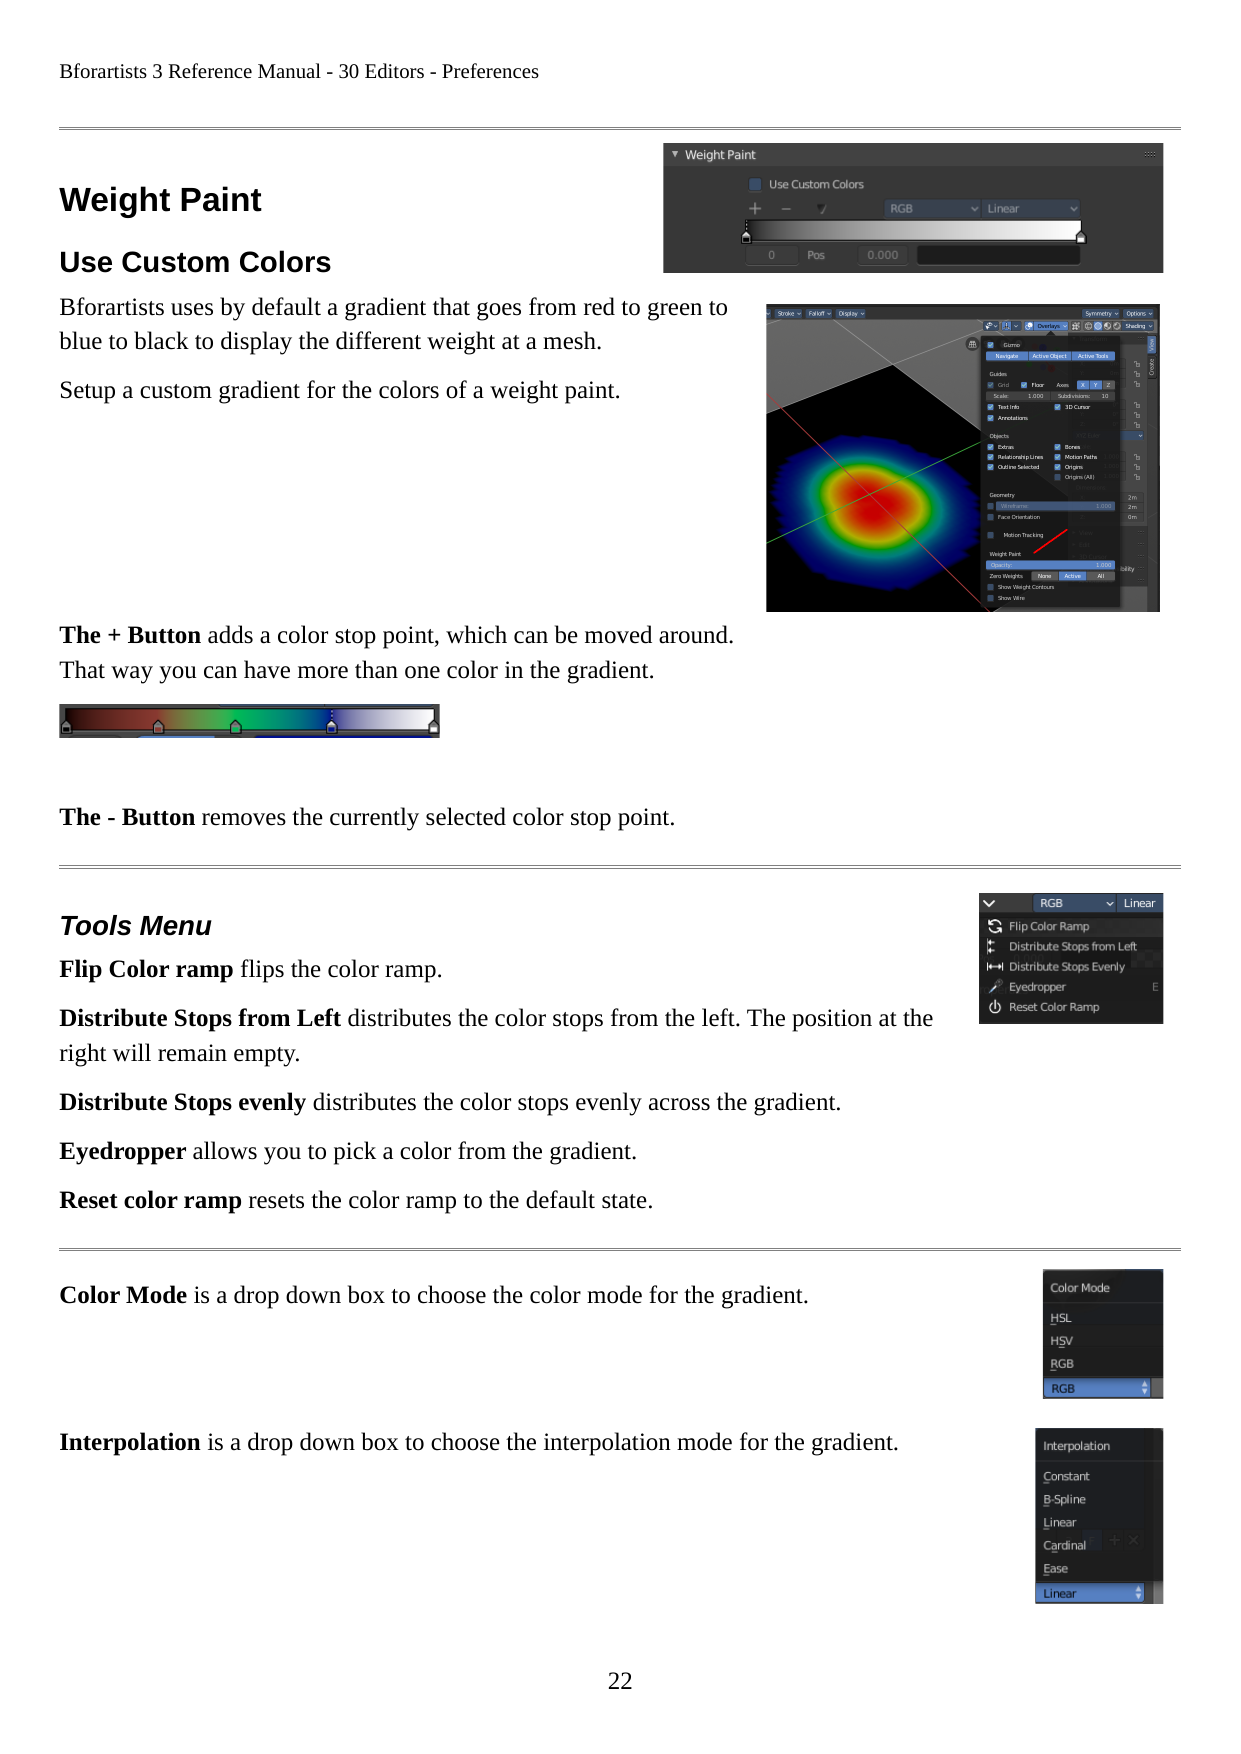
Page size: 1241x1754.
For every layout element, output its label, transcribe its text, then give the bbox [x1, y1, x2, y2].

picture [1035, 1428, 1164, 1604]
text Interpolation is a drop down box to choose the interpolation mode for the gradient. [59, 1427, 1181, 1456]
text Setup a custom gradient for the colors of a weight paint. [59, 375, 766, 404]
picture [766, 304, 1160, 612]
text Flip Color ramp flips the color ramp. [59, 954, 979, 983]
text The - Button removes the currently selected color stop point. [59, 802, 1181, 831]
picture [59, 704, 440, 738]
subtitle Use Custom Colors [59, 245, 1181, 279]
text Distribute Stops evenly distributes the color stops evenly across the gradient. [59, 1087, 1181, 1116]
subtitle [1164, 179, 1181, 218]
subtitle Tools Menu [59, 910, 979, 942]
picture [1042, 1269, 1164, 1399]
text Color Mode is a drop down box to choose the color mode for the gradient. [59, 1280, 1042, 1309]
text Distribute Stops from Left distributes the color stops from the left. The position at the right will remain empty. [59, 1003, 1181, 1066]
text Bforartists uses by default a gradient that goes from red to green to blue to black to display the different weight at a mesh. [59, 292, 1181, 355]
subtitle Weight Paint [59, 179, 663, 218]
picture [979, 893, 1164, 1024]
text Eyedropper allows you to pick a color from the gradient. [59, 1136, 1181, 1164]
text The + Button adds a color stop point, which can be moved around. That way you can have more than one color in the gradient. [59, 620, 1181, 684]
text Reset color ramp resets the color ramp to the default state. [59, 1185, 1181, 1214]
subtitle [1164, 910, 1181, 942]
picture [663, 143, 1164, 273]
